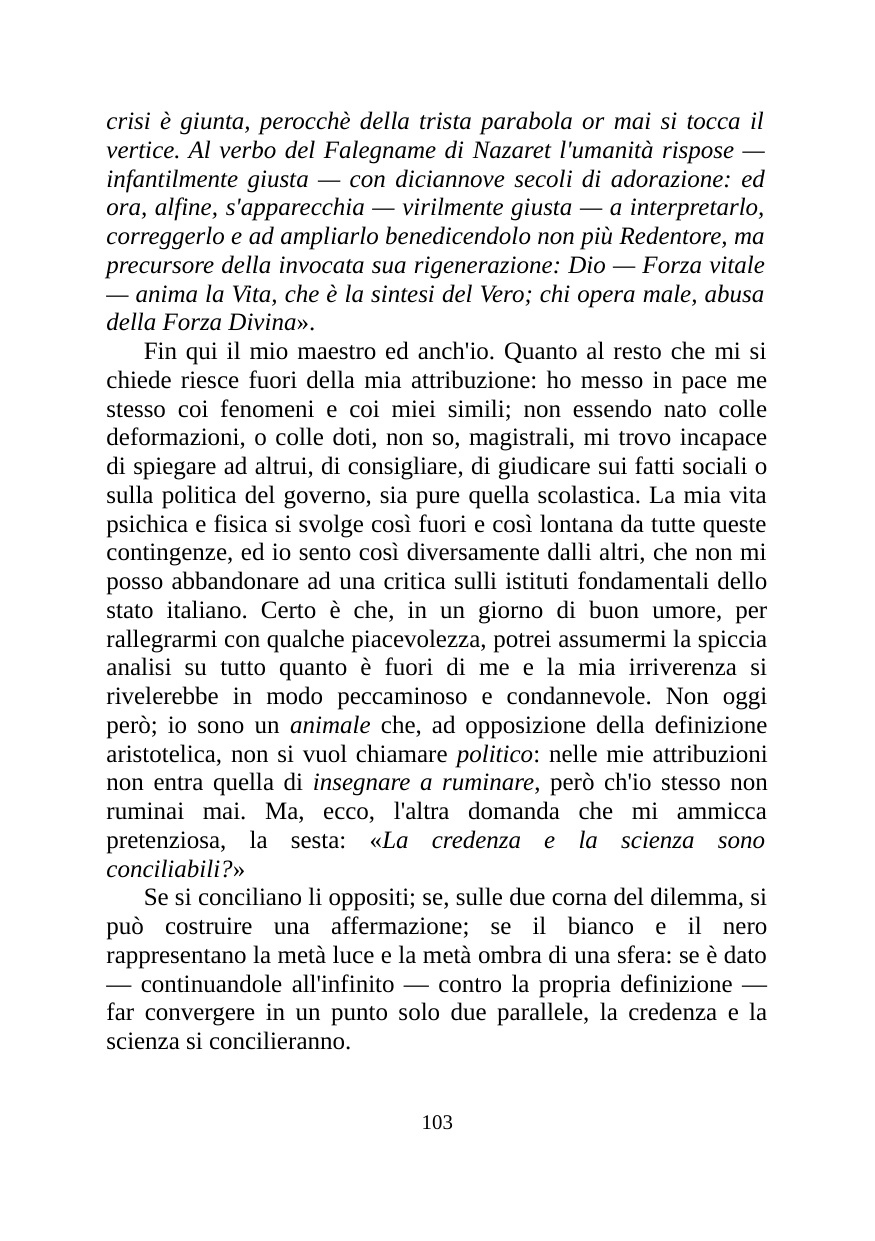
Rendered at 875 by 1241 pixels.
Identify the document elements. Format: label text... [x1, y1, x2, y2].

text crisi è giunta, perocchè della trista parabola or mai si tocca il vertice. Al verbo del Falegname di Nazaret l'umanità rispose — infantilmente giusta — con diciannove secoli di adorazione: ed ora, alfine, s'apparecchia — virilmente giusta — a interpretarlo, correggerlo e ad ampliarlo benedicendolo non più Redentore, ma precursore della invocata sua rigenerazione: Dio — Forza vitale — anima la Vita, che è la sintesi del Vero; chi opera male, abusa della Forza Divina». [106, 106, 768, 336]
text Se si conciliano li oppositi; se, sulle due corna del dilemma, si può costruire una affermazione; se il bianco e il nero rappresentano la metà luce e la metà ombra di una sfera: se è dato — continuandole all'infinito — contro la propria definizione — far convergere in un punto solo due parallele, la credenza e la scienza si concilieranno. [106, 882, 768, 1055]
text Fin qui il mio maestro ed anch'io. Quanto al resto che mi si chiede riesce fuori della mia attribuzione: ho messo in pace me stesso coi fenomeni e coi miei simili; non essendo nato colle deformazioni, o colle doti, non so, magistrali, mi trovo incapace di spiegare ad altrui, di consigliare, di giudicare sui fatti sociali o sulla politica del governo, sia pure quella scolastica. La mia vita psichica e fisica si svolge così fuori e così lontana da tutte queste contingenze, ed io sento così diversamente dalli altri, che non mi posso abbandonare ad una critica sulli istituti fondamentali dello stato italiano. Certo è che, in un giorno di buon umore, per rallegrarmi con qualche piacevolezza, potrei assumermi la spiccia analisi su tutto quanto è fuori di me e la mia irriverenza si rivelerebbe in modo peccaminoso e condannevole. Non oggi però; io sono un animale che, ad opposizione della definizione aristotelica, non si vuol chiamare politico: nelle mie attribuzioni non entra quella di insegnare a ruminare, però ch'io stesso non ruminai mai. Ma, ecco, l'altra domanda che mi ammicca pretenziosa, la sesta: «La credenza e la scienza sono conciliabili?» [106, 336, 768, 882]
